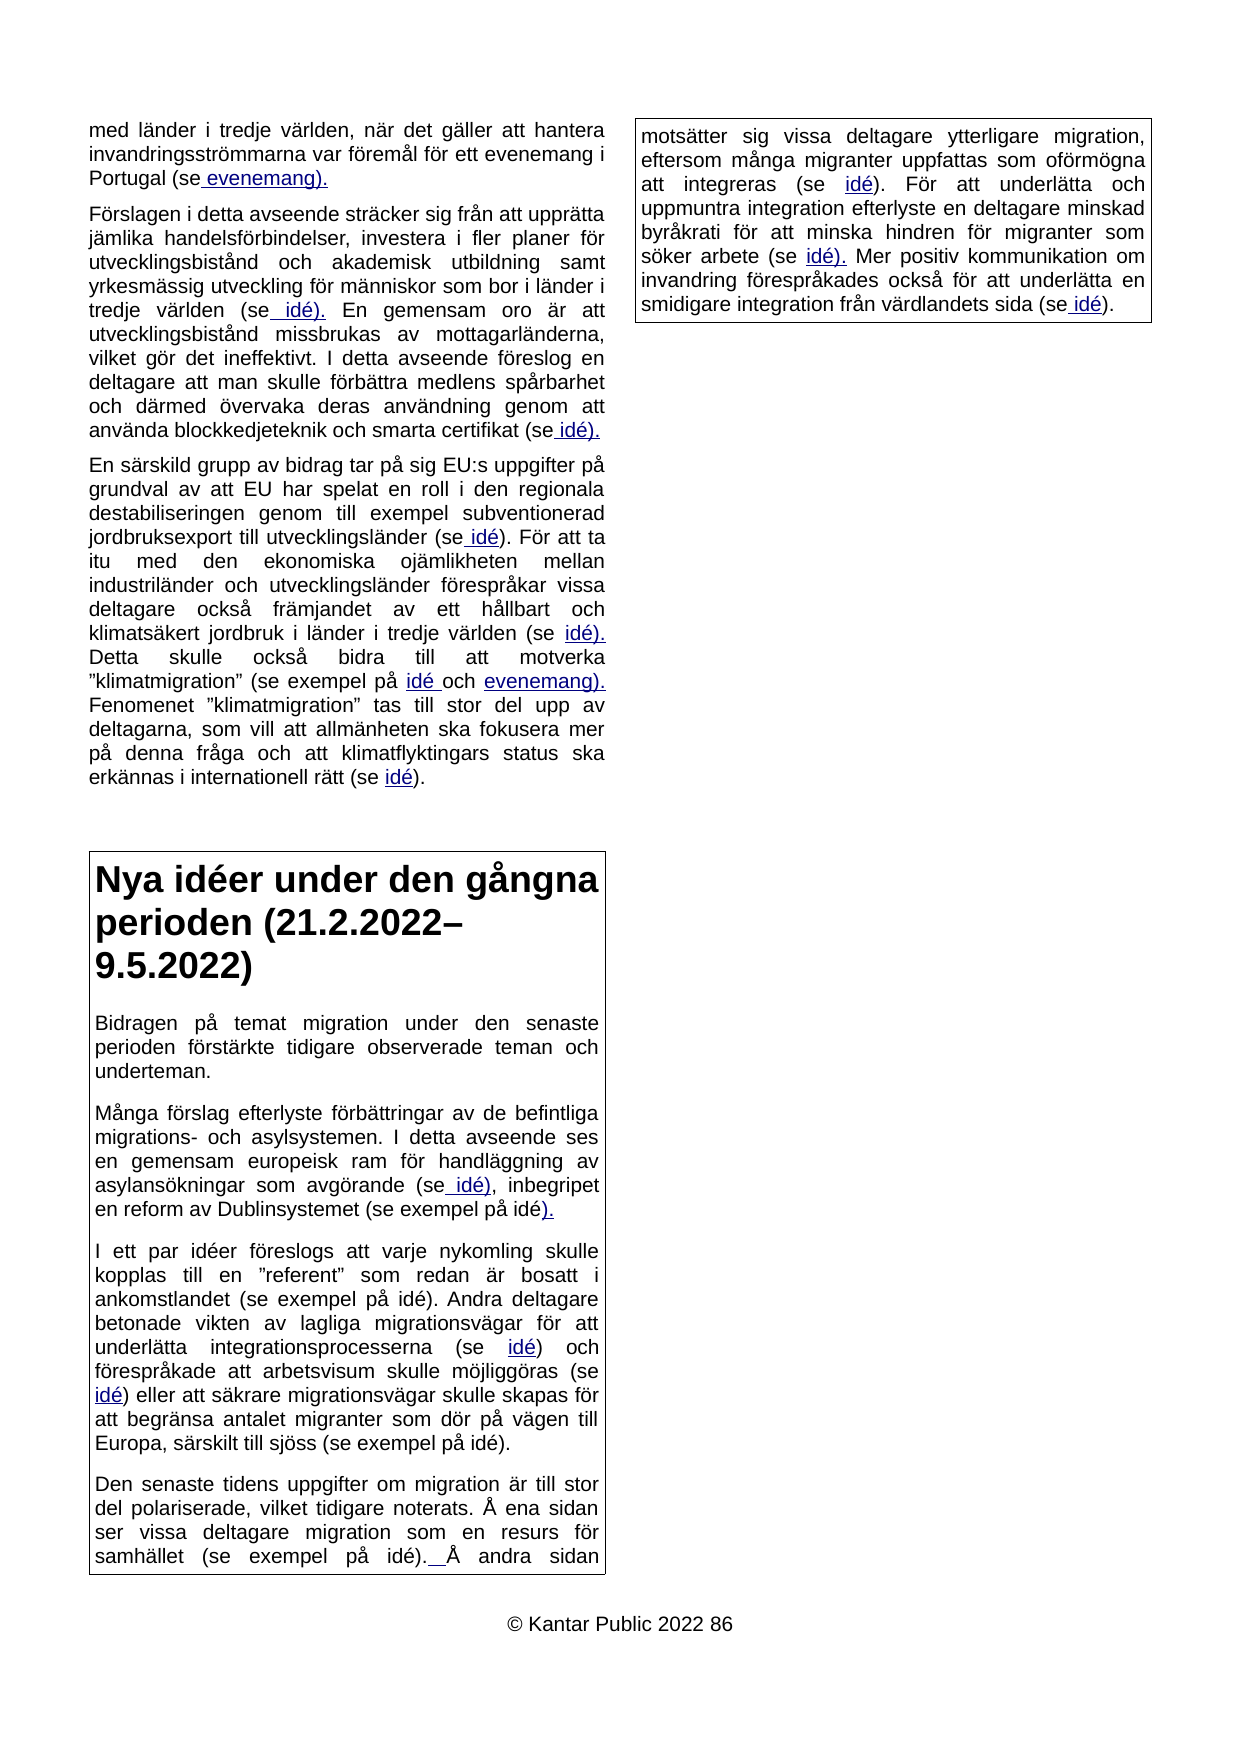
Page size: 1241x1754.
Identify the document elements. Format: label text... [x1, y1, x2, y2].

text motsätter sig vissa deltagare ytterligare migration, eftersom många migranter uppfattas som oförmögna att integreras (se idé). För att underlätta och uppmuntra integration efterlyste en deltagare minskad byråkrati för att minska hindren för migranter som söker arbete (se idé). Mer positiv kommunikation om invandring förespråkades också för att underlätta en smidigare integration från värdlandets sida (se idé). [636, 119, 1151, 322]
text Förslagen i detta avseende sträcker sig från att upprätta jämlika handelsförbindelser, investera i fler planer för utvecklingsbistånd och akademisk utbildning samt yrkesmässig utveckling för människor som bor i länder i tredje världen (se idé). En gemensam oro är att utvecklingsbistånd missbrukas av mottagarländerna, vilket gör det ineffektivt. I detta avseende föreslog en deltagare att man skulle förbättra medlens spårbarhet och därmed övervaka deras användning genom att använda blockkedjeteknik och smarta certifikat (se idé). [88, 202, 605, 441]
text En särskild grupp av bidrag tar på sig EU:s uppgifter på grundval av att EU har spelat en roll i den regionala destabiliseringen genom till exempel subventionerad jordbruksexport till utvecklingsländer (se idé). För att ta itu med den ekonomiska ojämlikheten mellan industriländer och utvecklingsländer förespråkar vissa deltagare också främjandet av ett hållbart och klimatsäkert jordbruk i länder i tredje världen (se idé). Detta skulle också bidra till att motverka ”klimatmigration” (se exempel på idé och evenemang). Fenomenet ”klimatmigration” tas till stor del upp av deltagarna, som vill att allmänheten ska fokusera mer på denna fråga och att klimatflyktingars status ska erkännas i internationell rätt (se idé). [88, 453, 605, 789]
text Många förslag efterlyste förbättringar av de befintliga migrations- och asylsystemen. I detta avseende ses en gemensam europeisk ram för handläggning av asylansökningar som avgörande (se idé), inbegripet en reform av Dublinsystemet (se exempel på idé). [90, 1095, 605, 1227]
text Bidragen på temat migration under den senaste perioden förstärkte tidigare observerade teman och underteman. [90, 1005, 605, 1089]
subtitle Nya idéer under den gångna perioden (21.2.2022–9.5.2022) [90, 852, 605, 993]
text I ett par idéer föreslogs att varje nykomling skulle kopplas till en ”referent” som redan är bosatt i ankomstlandet (se exempel på idé). Andra deltagare betonade vikten av lagliga migrationsvägar för att underlätta integrationsprocesserna (se idé) och förespråkade att arbetsvisum skulle möjliggöras (se idé) eller att säkrare migrationsvägar skulle skapas för att begränsa antalet migranter som dör på vägen till Europa, särskilt till sjöss (se exempel på idé). [90, 1233, 605, 1460]
text med länder i tredje världen, när det gäller att hantera invandringsströmmarna var föremål för ett evenemang i Portugal (se evenemang). [88, 118, 605, 190]
text Den senaste tidens uppgifter om migration är till stor del polariserade, vilket tidigare noterats. Å ena sidan ser vissa deltagare migration som en resurs för samhället (se exempel på idé). Å andra sidan [90, 1466, 605, 1574]
